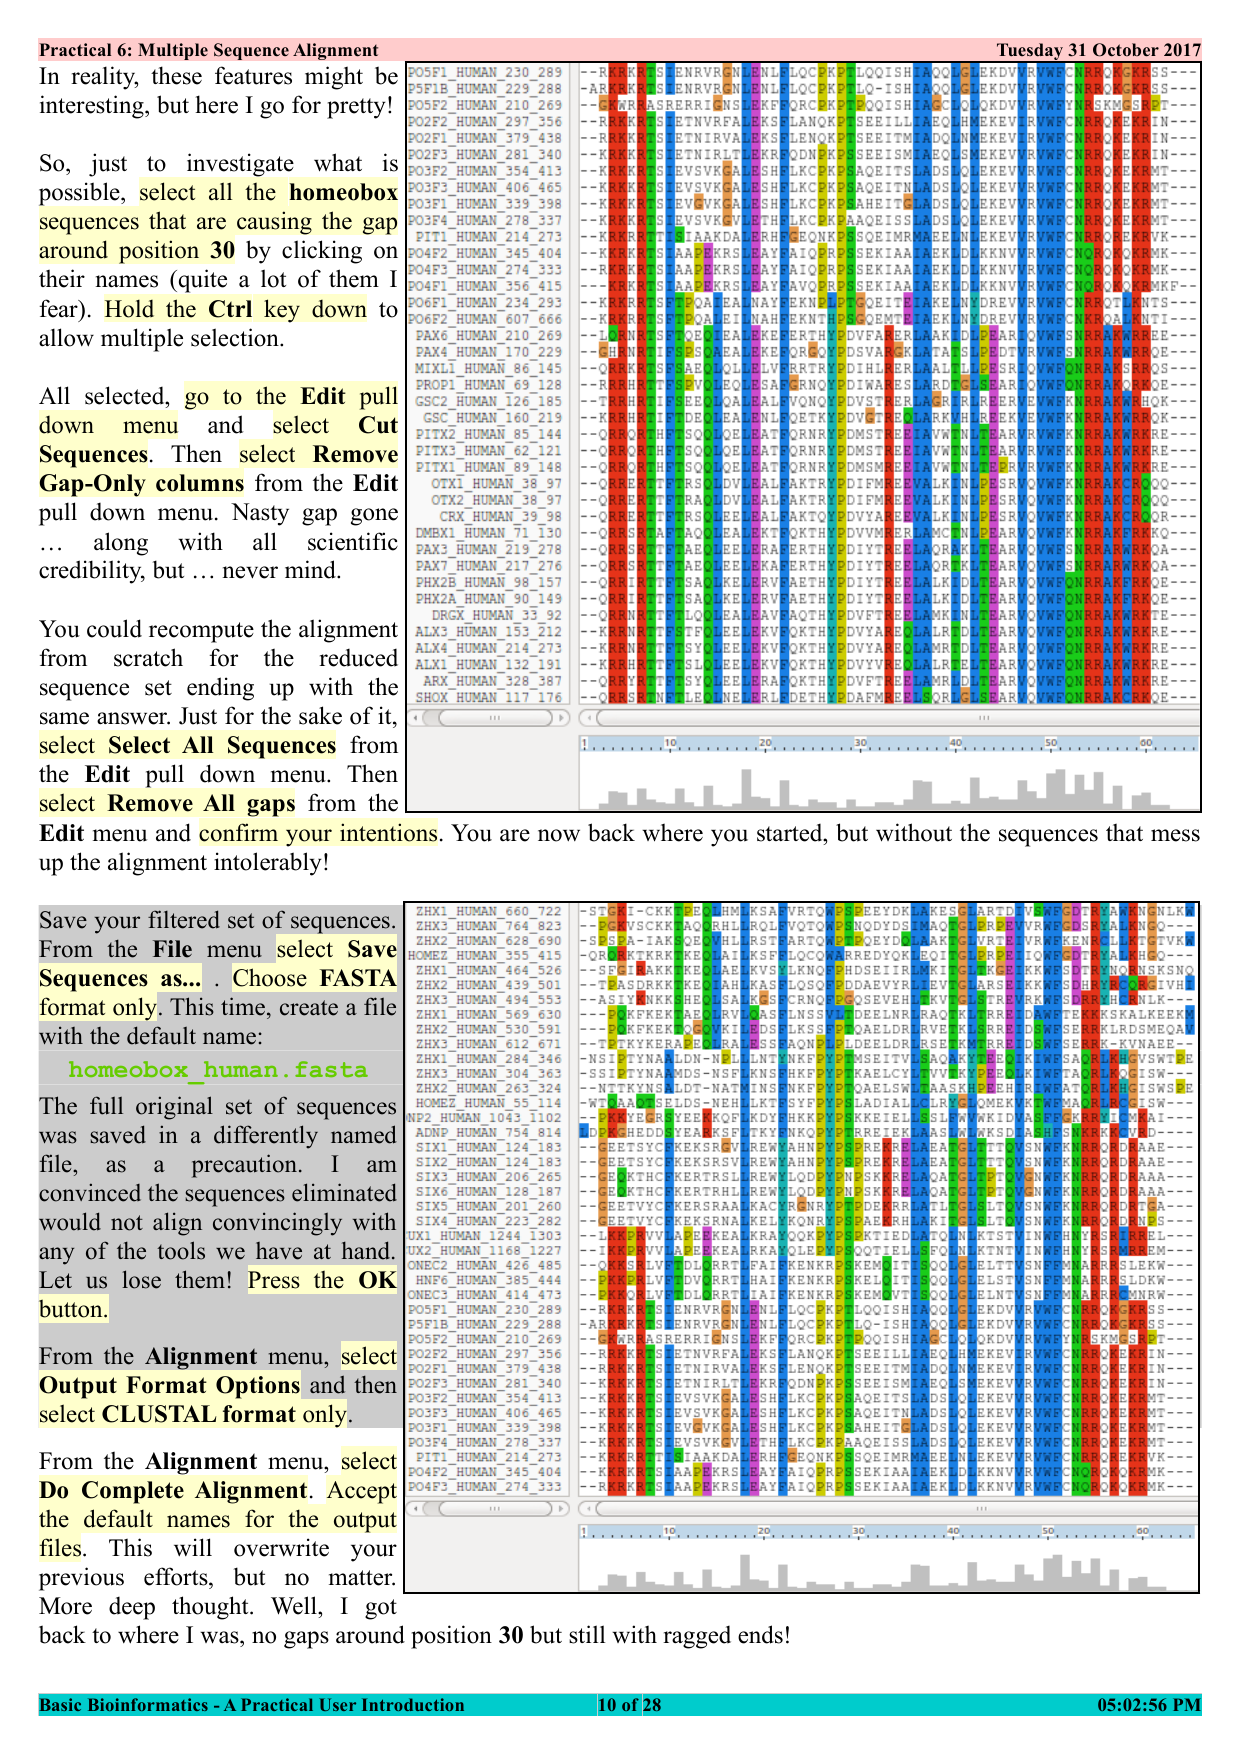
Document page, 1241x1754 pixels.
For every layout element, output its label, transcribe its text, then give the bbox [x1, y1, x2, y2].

text homeobox_human.fasta [38, 1056, 403, 1085]
text All selected, go to the Edit pull down menu and select Cut Sequences. Then select Remove Gap-Only columns from the Edit pull down menu. Nasty gap gone … along with all scientific credibility, but … never mind. [38, 381, 404, 584]
text The full original set of sequences was saved in a differently named file, as a precaution. I am convinced the sequences eliminated would not align convincingly with any of the tools we have at hand. Let us lose them! Press the OK button. [38, 1091, 403, 1323]
text In reality, these features might be interesting, but here I go for pretty! [38, 61, 405, 813]
picture [407, 63, 1200, 811]
text Save your filtered set of sequences. From the File menu select Save Sequences as... . Choose FASTA format only. This time, create a file with the default name: [38, 905, 403, 1050]
text You could recompute the alignment from scratch for the reduced sequence set ending up with the same answer. Just for the sake of it, select Select All Sequences from the Edit pull down menu. Then select Remove All gaps from the Edit menu and confirm your intentions. You are now back where you started, but without the sequences that mess up the alignment intolerably! [38, 614, 1202, 876]
text From the Alignment menu, select Do Complete Alignment. Accept the default names for the output files. This will overwrite your previous efforts, but no matter. More deep thought. Well, I got back to where I was, no gaps around position 30 but still with ragged ends! [38, 1446, 1202, 1649]
picture [405, 903, 1198, 1592]
text From the Alignment menu, select Output Format Options and then select CLUSTAL format only. [38, 1341, 403, 1428]
text So, just to investigate what is possible, select all the homeobox sequences that are causing the gap around position 30 by clicking on their names (quite a lot of them I fear). Hold the Ctrl key down to allow multiple selection. [38, 148, 404, 352]
